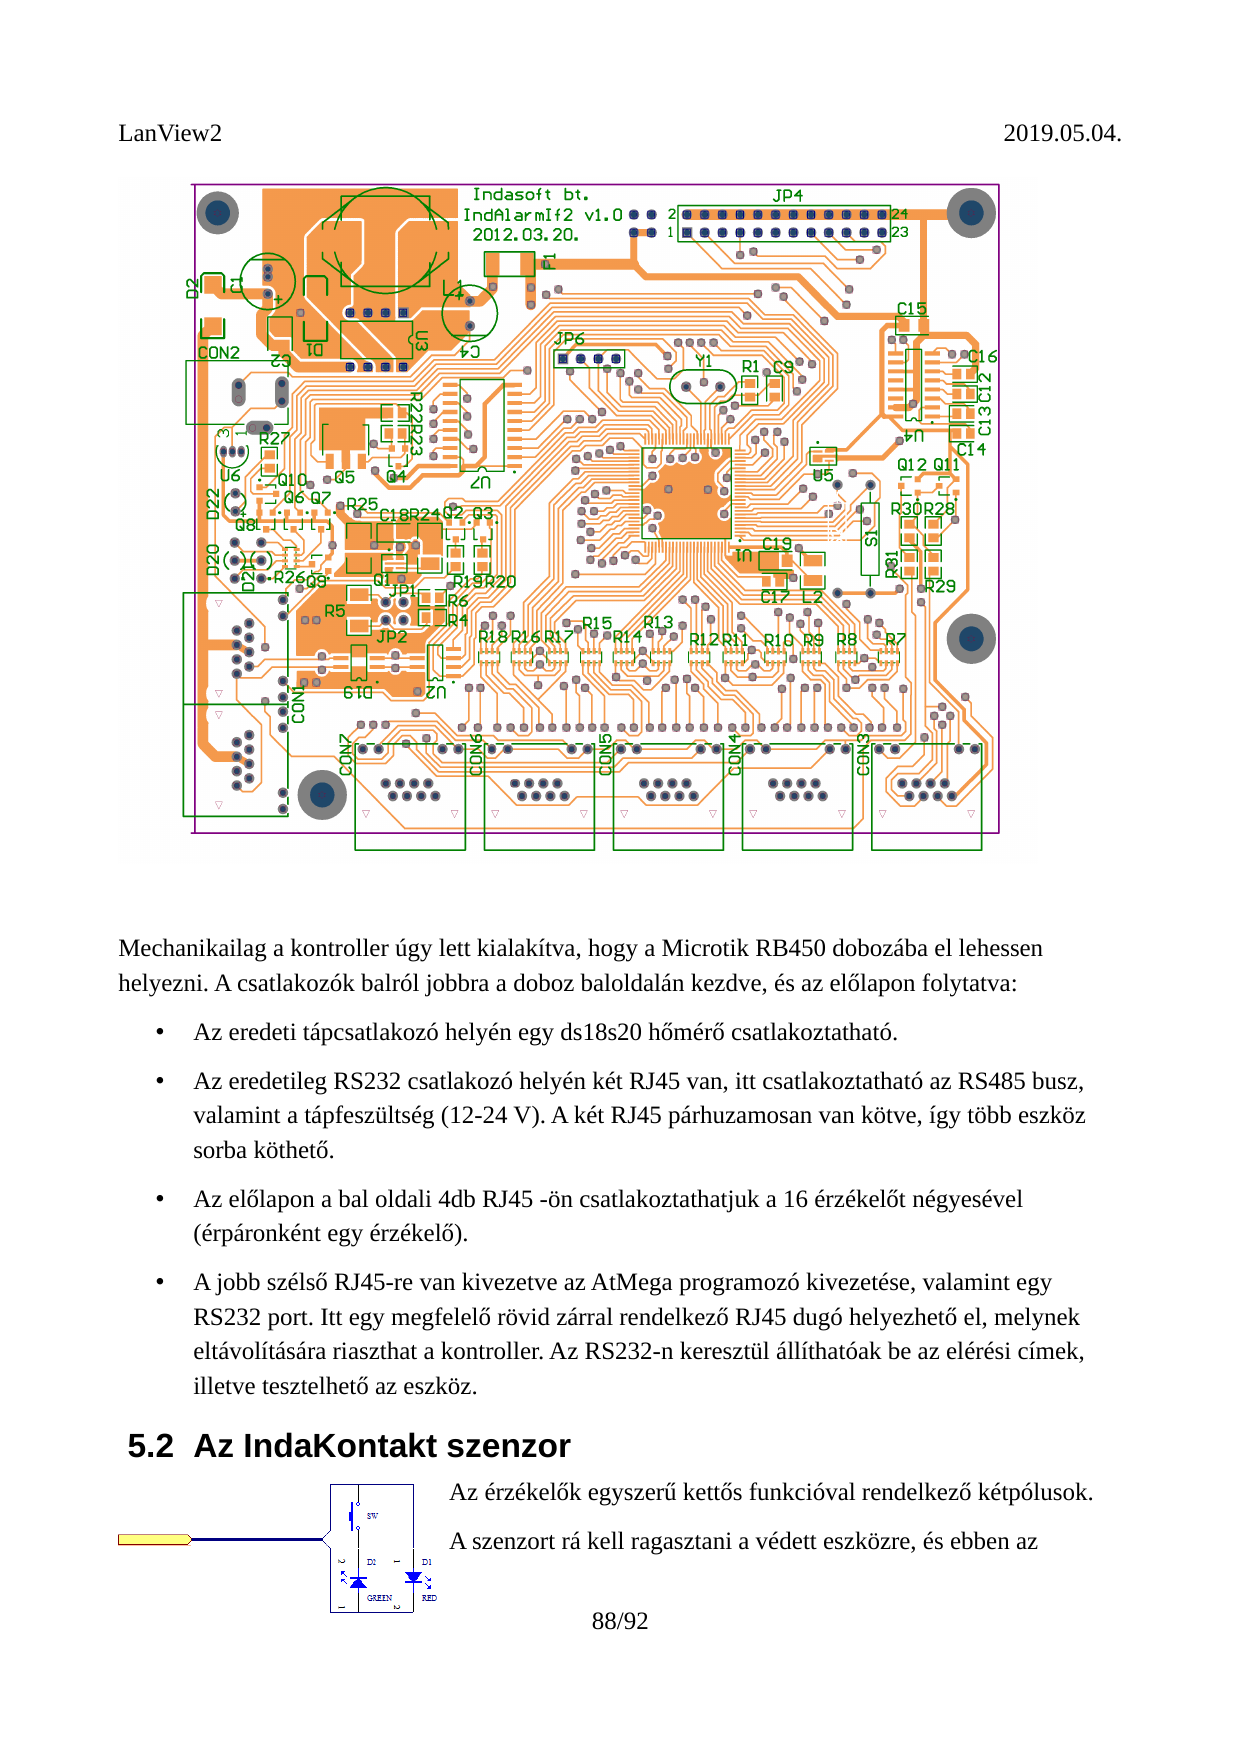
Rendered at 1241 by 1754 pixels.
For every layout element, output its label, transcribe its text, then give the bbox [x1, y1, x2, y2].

list Az előlapon a bal oldali 4db RJ45 -ön csatlakoztathatjuk a 16 érzékelőt négyesével (érpáronként egy érzékelő). [156, 1184, 1122, 1247]
text Mechanikailag a kontroller úgy lett kialakítva, hogy a Microtik RB450 dobozába el lehessen helyezni. A csatlakozók balról jobbra a doboz baloldalán kezdve, és az előlapon folytatva: [118, 933, 1122, 996]
text Az érzékelők egyszerű kettős funkcióval rendelkező kétpólusok. [118, 1477, 1122, 1506]
picture [118, 177, 1039, 864]
subtitle Az IndaKontakt szenzor [118, 1426, 1122, 1465]
list A jobb szélső RJ45-re van kivezetve az AtMega programozó kivezetése, valamint egy RS232 port. Itt egy megfelelő rövid zárral rendelkező RJ45 dugó helyezhető el, melynek eltávolítására riaszthat a kontroller. Az RS232-n keresztül állíthatóak be az elérési címek, illetve tesztelhető az eszköz. [156, 1267, 1122, 1399]
list Az eredeti tápcsatlakozó helyén egy ds18s20 hőmérő csatlakoztatható. [156, 1017, 1122, 1046]
text A szenzort rá kell ragasztani a védett eszközre, és ebben az [447, 1526, 1122, 1555]
list Az eredetileg RS232 csatlakozó helyén két RJ45 van, itt csatlakoztatható az RS485 busz, valamint a tápfeszültség (12-24 V). A két RJ45 párhuzamosan van kötve, így több eszköz sorba köthető. [156, 1066, 1122, 1163]
